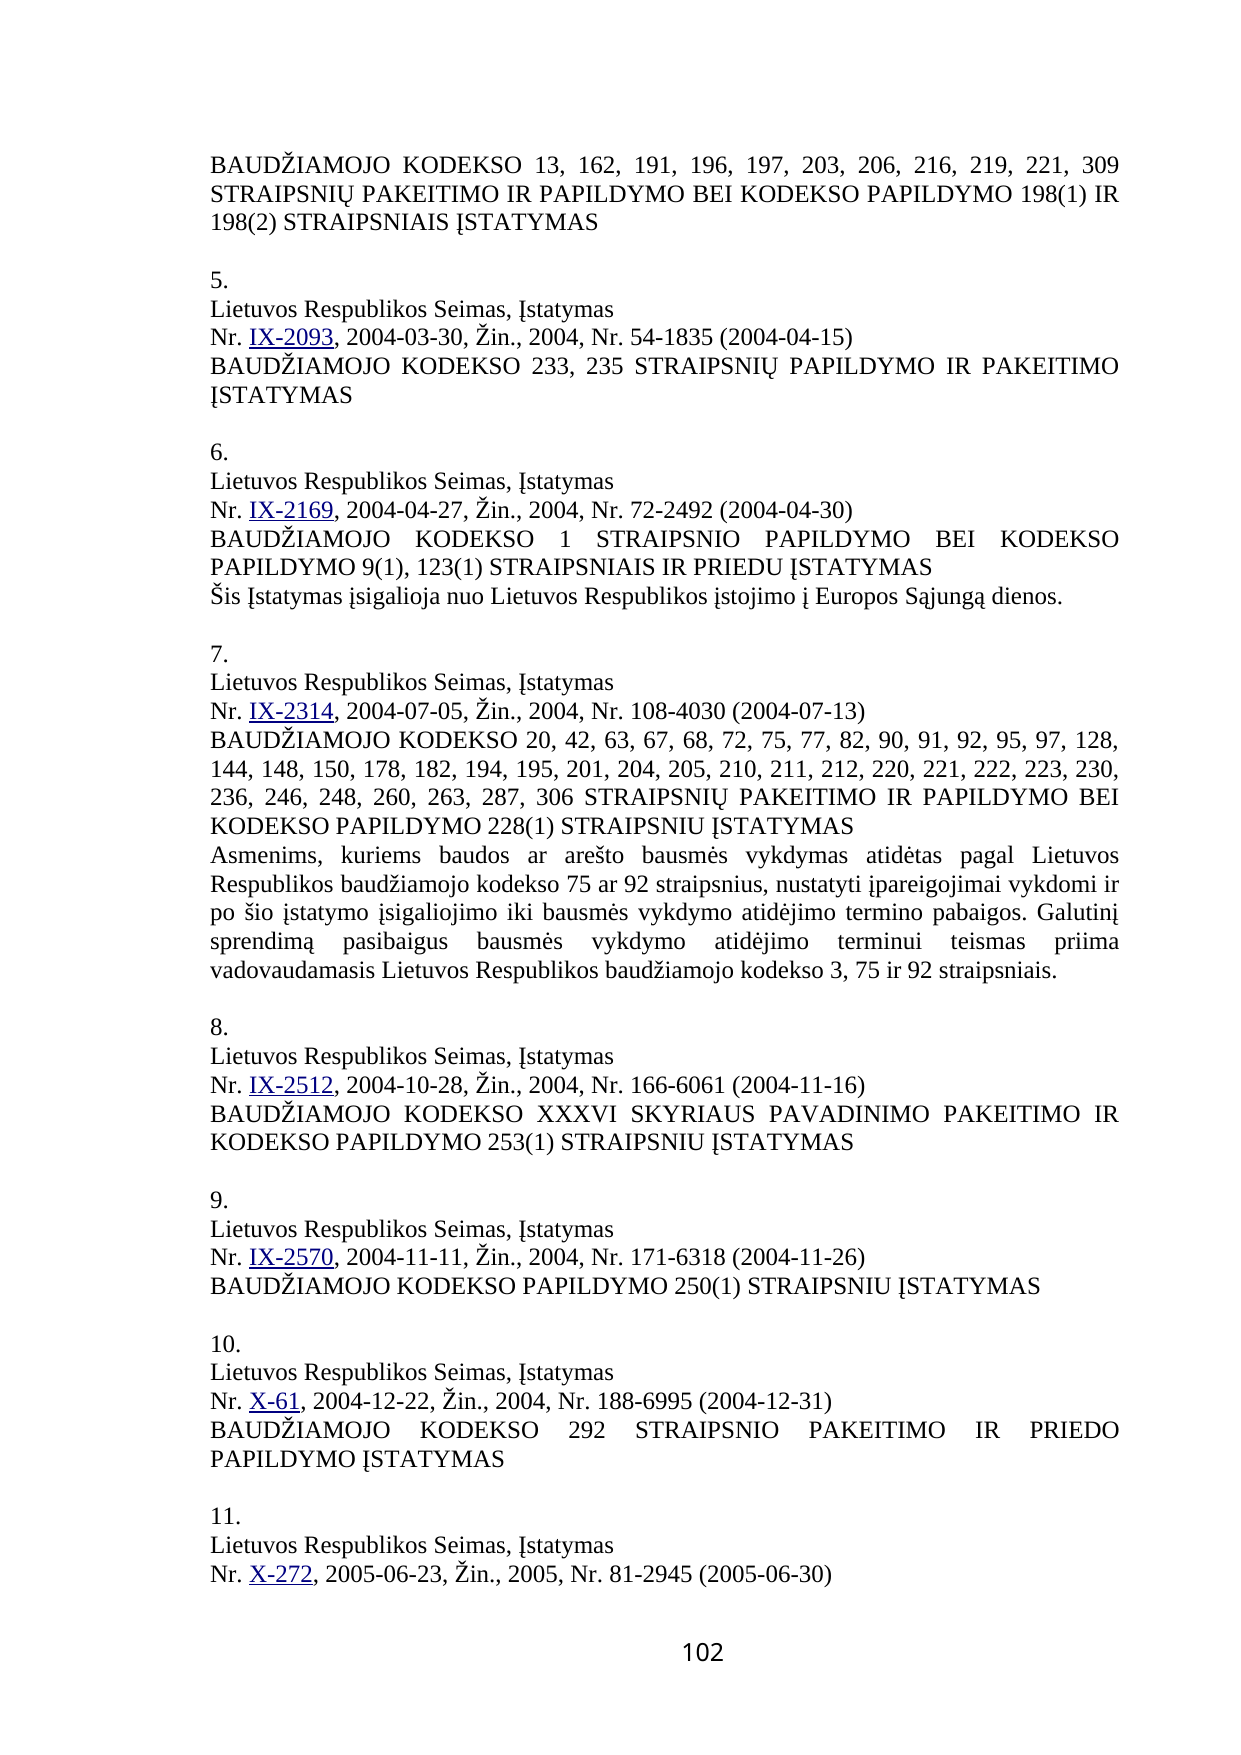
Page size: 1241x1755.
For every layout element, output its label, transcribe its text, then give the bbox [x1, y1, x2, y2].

text Nr. IX-2169, 2004-04-27, Žin., 2004, Nr. 72-2492 (2004-04-30) [210, 495, 1120, 524]
text 6. [210, 437, 1120, 466]
text 9. [210, 1185, 1120, 1214]
text Lietuvos Respublikos Seimas, Įstatymas [210, 294, 1120, 322]
text 8. [210, 1012, 1120, 1041]
text 10. [210, 1329, 1120, 1357]
text 5. [210, 265, 1120, 294]
text Nr. IX-2093, 2004-03-30, Žin., 2004, Nr. 54-1835 (2004-04-15) [210, 322, 1120, 351]
text 11. [210, 1501, 1120, 1530]
text BAUDŽIAMOJO KODEKSO 13, 162, 191, 196, 197, 203, 206, 216, 219, 221, 309 STRAIPSNIŲ PAKEITIMO IR PAPILDYMO BEI KODEKSO PAPILDYMO 198(1) IR 198(2) STRAIPSNIAIS ĮSTATYMAS [210, 150, 1120, 236]
text BAUDŽIAMOJO KODEKSO 1 STRAIPSNIO PAPILDYMO BEI KODEKSO PAPILDYMO 9(1), 123(1) STRAIPSNIAIS IR PRIEDU ĮSTATYMAS [210, 524, 1120, 581]
text Nr. IX-2314, 2004-07-05, Žin., 2004, Nr. 108-4030 (2004-07-13) [210, 696, 1120, 725]
text BAUDŽIAMOJO KODEKSO XXXVI SKYRIAUS PAVADINIMO PAKEITIMO IR KODEKSO PAPILDYMO 253(1) STRAIPSNIU ĮSTATYMAS [210, 1099, 1120, 1156]
text BAUDŽIAMOJO KODEKSO PAPILDYMO 250(1) STRAIPSNIU ĮSTATYMAS [210, 1271, 1120, 1300]
text Nr. X-61, 2004-12-22, Žin., 2004, Nr. 188-6995 (2004-12-31) [210, 1386, 1120, 1415]
text Nr. IX-2512, 2004-10-28, Žin., 2004, Nr. 166-6061 (2004-11-16) [210, 1070, 1120, 1099]
text Lietuvos Respublikos Seimas, Įstatymas [210, 466, 1120, 495]
text Asmenims, kuriems baudos ar arešto bausmės vykdymas atidėtas pagal Lietuvos Respublikos baudžiamojo kodekso 75 ar 92 straipsnius, nustatyti įpareigojimai vykdomi ir po šio įstatymo įsigaliojimo iki bausmės vykdymo atidėjimo termino pabaigos. Galutinį sprendimą pasibaigus bausmės vykdymo atidėjimo terminui teismas priima vadovaudamasis Lietuvos Respublikos baudžiamojo kodekso 3, 75 ir 92 straipsniais. [210, 840, 1120, 984]
text Nr. X-272, 2005-06-23, Žin., 2005, Nr. 81-2945 (2005-06-30) [210, 1559, 1120, 1587]
text Lietuvos Respublikos Seimas, Įstatymas [210, 1041, 1120, 1070]
text 7. [210, 639, 1120, 667]
text Nr. IX-2570, 2004-11-11, Žin., 2004, Nr. 171-6318 (2004-11-26) [210, 1242, 1120, 1271]
text BAUDŽIAMOJO KODEKSO 20, 42, 63, 67, 68, 72, 75, 77, 82, 90, 91, 92, 95, 97, 128, 144, 148, 150, 178, 182, 194, 195, 201, 204, 205, 210, 211, 212, 220, 221, 222, 223, 230, 236, 246, 248, 260, 263, 287, 306 STRAIPSNIŲ PAKEITIMO IR PAPILDYMO BEI KODEKSO PAPILDYMO 228(1) STRAIPSNIU ĮSTATYMAS [210, 725, 1120, 840]
text Šis Įstatymas įsigalioja nuo Lietuvos Respublikos įstojimo į Europos Sąjungą dienos. [210, 581, 1120, 610]
text Lietuvos Respublikos Seimas, Įstatymas [210, 1530, 1120, 1559]
text BAUDŽIAMOJO KODEKSO 233, 235 STRAIPSNIŲ PAPILDYMO IR PAKEITIMO ĮSTATYMAS [210, 351, 1120, 409]
text Lietuvos Respublikos Seimas, Įstatymas [210, 1214, 1120, 1242]
text Lietuvos Respublikos Seimas, Įstatymas [210, 1357, 1120, 1386]
text Lietuvos Respublikos Seimas, Įstatymas [210, 667, 1120, 696]
text BAUDŽIAMOJO KODEKSO 292 STRAIPSNIO PAKEITIMO IR PRIEDO PAPILDYMO ĮSTATYMAS [210, 1415, 1120, 1472]
